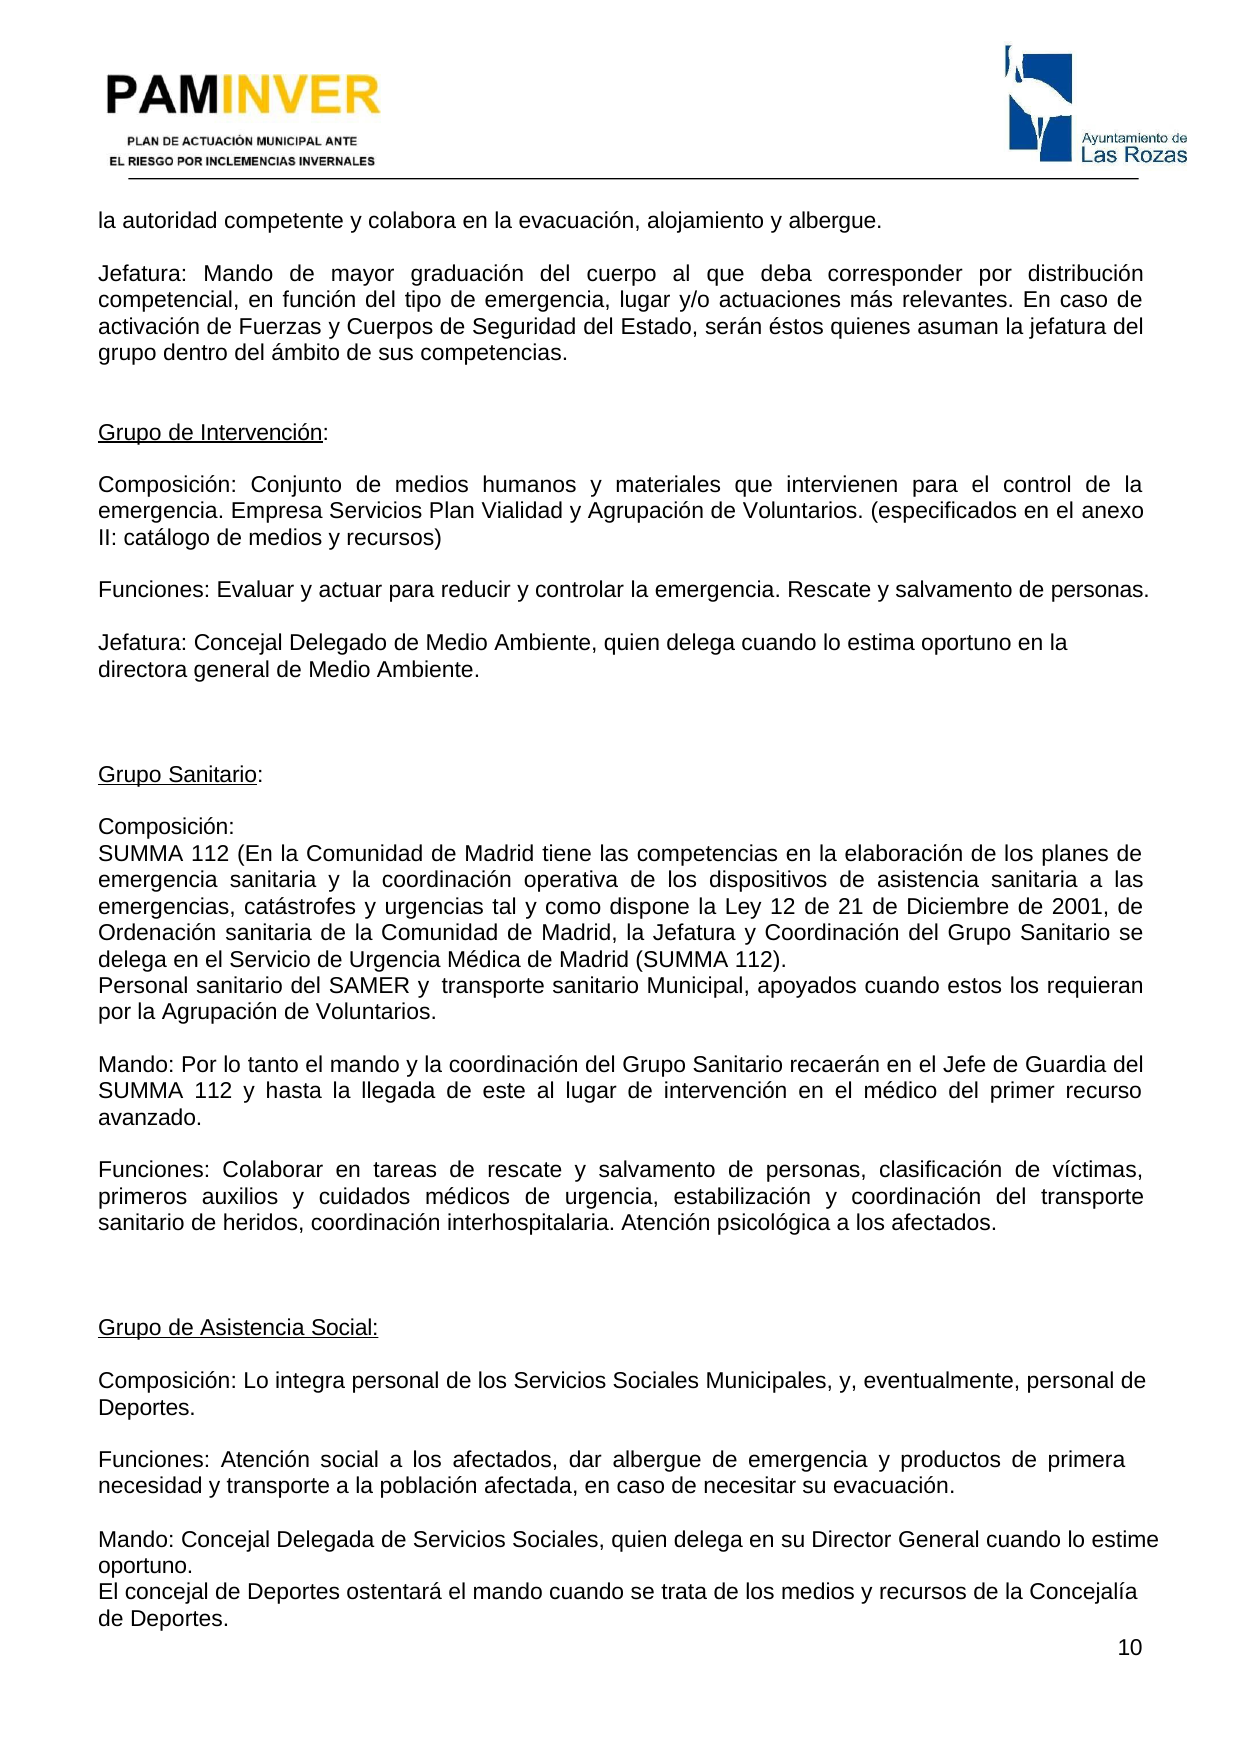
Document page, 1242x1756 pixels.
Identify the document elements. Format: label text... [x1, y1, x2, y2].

text Grupo de Intervención: [98, 418, 1217, 445]
text El concejal de Deportes ostentará el mando cuando se trata de los medios y recursos de la Concejalía de Deportes. [98, 1578, 1143, 1631]
text Jefatura: Concejal Delegado de Medio Ambiente, quien delega cuando lo estima oportuno en la directora general de Medio Ambiente. [98, 629, 1149, 682]
text Composición: [98, 814, 1217, 840]
text Mando: Por lo tanto el mando y la coordinación del Grupo Sanitario recaerán en el Jefe de Guardia del SUMMA 112 y hasta la llegada de este al lugar de intervención en el médico del primer recurso avanzado. [98, 1051, 1143, 1130]
text la autoridad competente y colabora en la evacuación, alojamiento y albergue. [98, 207, 1217, 234]
text Funciones: Colaborar en tareas de rescate y salvamento de personas, clasificación de víctimas, primeros auxilios y cuidados médicos de urgencia, estabilización y coordinación del transporte sanitario de heridos, coordinación interhospitalaria. Atención psicológica a los afectados. [98, 1156, 1144, 1235]
text Composición: Conjunto de medios humanos y materiales que intervienen para el control de la emergencia. Empresa Servicios Plan Vialidad y Agrupación de Voluntarios. (especificados en el anexo II: catálogo de medios y recursos) [98, 471, 1144, 550]
text Funciones: Evaluar y actuar para reducir y controlar la emergencia. Rescate y salvamento de personas. [98, 576, 1217, 603]
text Grupo de Asistencia Social: [98, 1314, 1217, 1341]
text SUMMA 112 (En la Comunidad de Madrid tiene las competencias en la elaboración de los planes de emergencia sanitaria y la coordinación operativa de los dispositivos de asistencia sanitaria a las emergencias, catástrofes y urgencias tal y como dispone la Ley 12 de 21 de Diciembre de 2001, de Ordenación sanitaria de la Comunidad de Madrid, la Jefatura y Coordinación del Grupo Sanitario se delega en el Servicio de Urgencia Médica de Madrid (SUMMA 112). [98, 840, 1144, 972]
text Personal sanitario del SAMER y transporte sanitario Municipal, apoyados cuando estos los requieran por la Agrupación de Voluntarios. [98, 972, 1144, 1024]
text Mando: Concejal Delegada de Servicios Sociales, quien delega en su Director General cuando lo estime oportuno. [98, 1526, 1217, 1578]
text Funciones: Atención social a los afectados, dar albergue de emergencia y productos de primera necesidad y transporte a la población afectada, en caso de necesitar su evacuación. [98, 1446, 1132, 1499]
text Grupo Sanitario: [98, 761, 1217, 787]
text Jefatura: Mando de mayor graduación del cuerpo al que deba corresponder por distribución competencial, en función del tipo de emergencia, lugar y/o actuaciones más relevantes. En caso de activación de Fuerzas y Cuerpos de Seguridad del Estado, serán éstos quienes asuman la jefatura del grupo dentro del ámbito de sus competencias. [98, 260, 1144, 366]
text Composición: Lo integra personal de los Servicios Sociales Municipales, y, eventualmente, personal de Deportes. [98, 1367, 1217, 1420]
